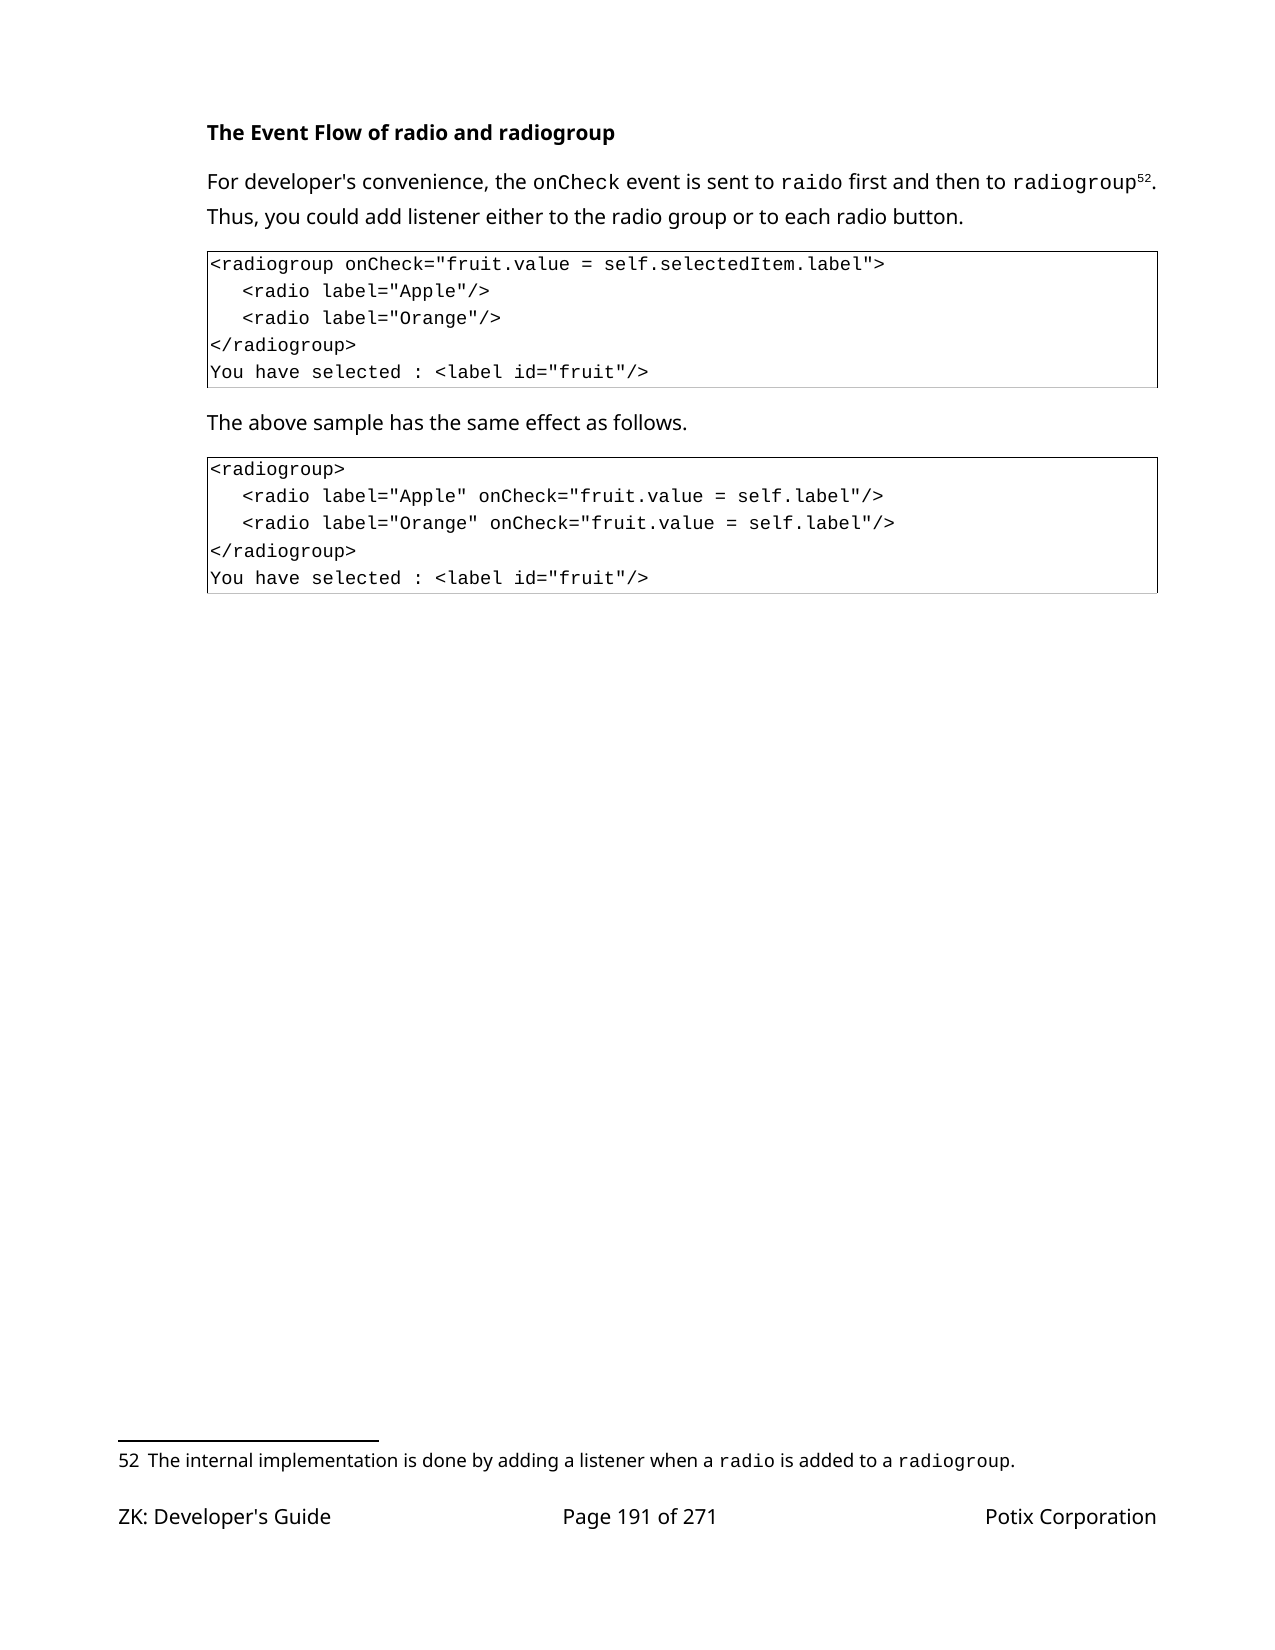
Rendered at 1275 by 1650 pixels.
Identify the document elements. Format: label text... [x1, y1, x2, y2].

text <radio label="Orange" onCheck="fruit.value = self.label"/> [208, 511, 1157, 536]
subtitle The Event Flow of radio and radiogroup [207, 118, 1157, 146]
text <radiogroup onCheck="fruit.value = self.selectedItem.label"> [208, 252, 1157, 276]
text The internal implementation is done by adding a listener when a radio is added to a radiogroup. [118, 1447, 1157, 1473]
text You have selected : <label id="fruit"/> [208, 566, 1157, 593]
text <radiogroup> [208, 458, 1157, 481]
text <radio label="Apple"/> [208, 278, 1157, 303]
text <radio label="Apple" onCheck="fruit.value = self.label"/> [208, 484, 1157, 508]
text </radiogroup> [208, 538, 1157, 563]
text </radiogroup> [208, 333, 1157, 357]
text The above sample has the same effect as follows. [207, 408, 1157, 436]
text You have selected : <label id="fruit"/> [208, 360, 1157, 387]
text <radio label="Orange"/> [208, 306, 1157, 330]
text For developer's convenience, the onCheck event is sent to raido first and then to radiogroup. Thus, you could add listener either to the radio group or to each radio button. [207, 167, 1157, 231]
